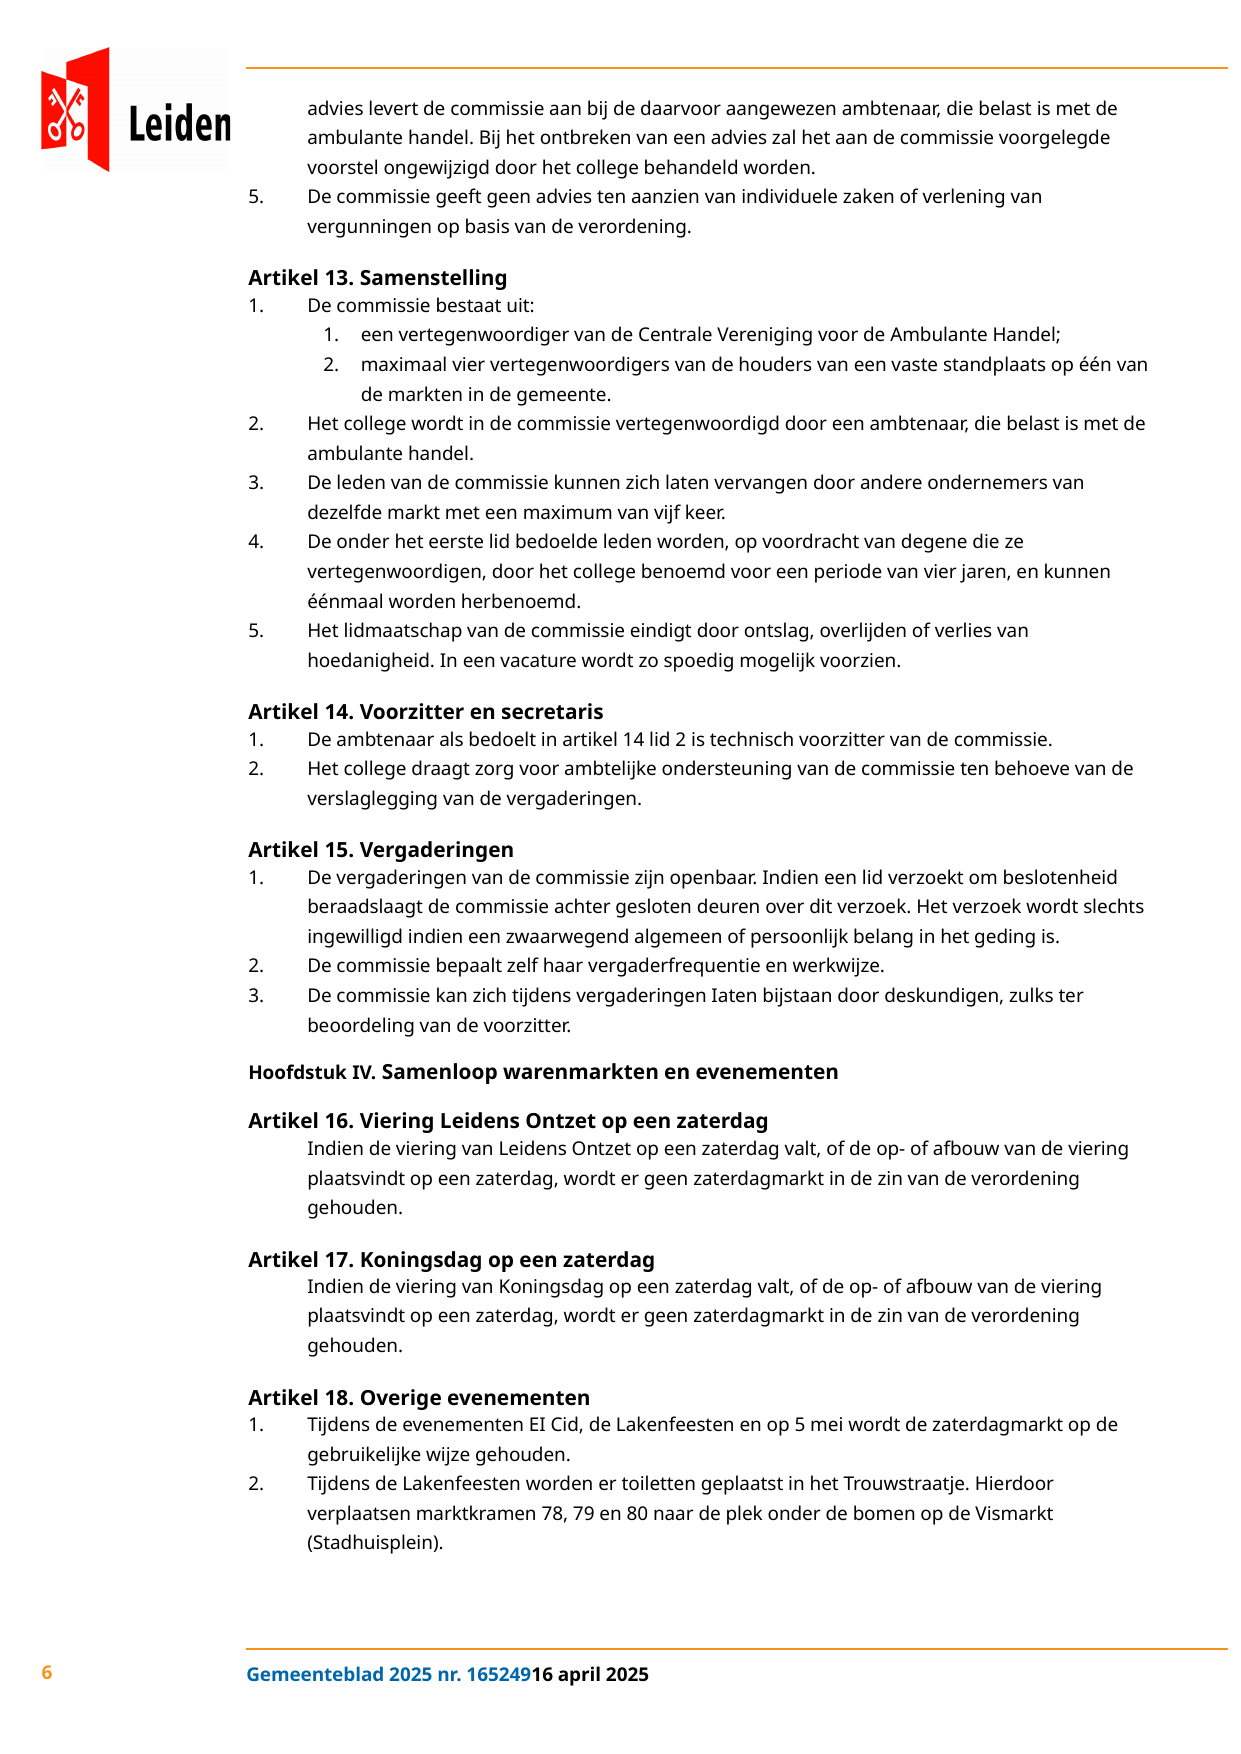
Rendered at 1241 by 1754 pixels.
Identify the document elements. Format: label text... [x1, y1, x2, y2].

list Het college draagt zorg voor ambtelijke ondersteuning van de commissie ten behoeve van de verslaglegging van de vergaderingen. [248, 755, 1152, 811]
list De onder het eerste lid bedoelde leden worden, op voordracht van degene die ze vertegenwoordigen, door het college benoemd voor een periode van vier jaren, en kunnen éénmaal worden herbenoemd. [248, 529, 1152, 613]
text Artikel 16. Viering Leidens Ontzet op een zaterdag [248, 1107, 1152, 1135]
list De commissie kan zich tijdens vergaderingen Iaten bijstaan door deskundigen, zulks ter beoordeling van de voorzitter. [248, 982, 1152, 1037]
text Artikel 13. Samenstelling [248, 263, 1152, 292]
list De commissie bestaat uit: [248, 292, 1152, 318]
list Het lidmaatschap van de commissie eindigt door ontslag, overlijden of verlies van hoedanigheid. In een vacature wordt zo spoedig mogelijk voorzien. [248, 617, 1152, 673]
list De ambtenaar als bedoelt in artikel 14 lid 2 is technisch voorzitter van de commissie. [248, 726, 1152, 752]
list maximaal vier vertegenwoordigers van de houders van een vaste standplaats op één van de markten in de gemeente. [323, 351, 1152, 406]
list De commissie bepaalt zelf haar vergaderfrequentie en werkwijze. [248, 953, 1152, 978]
list De vergaderingen van de commissie zijn openbaar. Indien een lid verzoekt om beslotenheid beraadslaagt de commissie achter gesloten deuren over dit verzoek. Het verzoek wordt slechts ingewilligd indien een zwaarwegend algemeen of persoonlijk belang in het geding is. [248, 864, 1152, 949]
list De leden van de commissie kunnen zich laten vervangen door andere ondernemers van dezelfde markt met een maximum van vijf keer. [248, 469, 1152, 525]
text Artikel 17. Koningsdag op een zaterdag [248, 1245, 1152, 1273]
text Hoofdstuk IV. Samenloop warenmarkten en evenementen [248, 1057, 1152, 1086]
text Artikel 18. Overige evenementen [248, 1383, 1152, 1411]
list Tijdens de Lakenfeesten worden er toiletten geplaatst in het Trouwstraatje. Hierdoor verplaatsen marktkramen 78, 79 en 80 naar de plek onder de bomen op de Vismarkt (Stadhuisplein). [248, 1470, 1152, 1555]
text Artikel 14. Voorzitter en secretaris [248, 697, 1152, 726]
list De commissie geeft geen advies ten aanzien van individuele zaken of verlening van vergunningen op basis van de verordening. [248, 183, 1152, 239]
list Indien de viering van Koningsdag op een zaterdag valt, of de op- of afbouw van de viering plaatsvindt op een zaterdag, wordt er geen zaterdagmarkt in de zin van de verordening gehouden. [248, 1273, 1152, 1358]
list een vertegenwoordiger van de Centrale Vereniging voor de Ambulante Handel; [323, 322, 1152, 347]
picture [41, 47, 231, 172]
list Indien de viering van Leidens Ontzet op een zaterdag valt, of de op- of afbouw van de viering plaatsvindt op een zaterdag, wordt er geen zaterdagmarkt in de zin van de verordening gehouden. [248, 1135, 1152, 1220]
list Tijdens de evenementen EI Cid, de Lakenfeesten en op 5 mei wordt de zaterdagmarkt op de gebruikelijke wijze gehouden. [248, 1411, 1152, 1466]
list advies levert de commissie aan bij de daarvoor aangewezen ambtenaar, die belast is met de ambulante handel. Bij het ontbreken van een advies zal het aan de commissie voorgelegde voorstel ongewijzigd door het college behandeld worden. [248, 95, 1152, 180]
list Het college wordt in de commissie vertegenwoordigd door een ambtenaar, die belast is met de ambulante handel. [248, 410, 1152, 466]
text Artikel 15. Vergaderingen [248, 835, 1152, 864]
